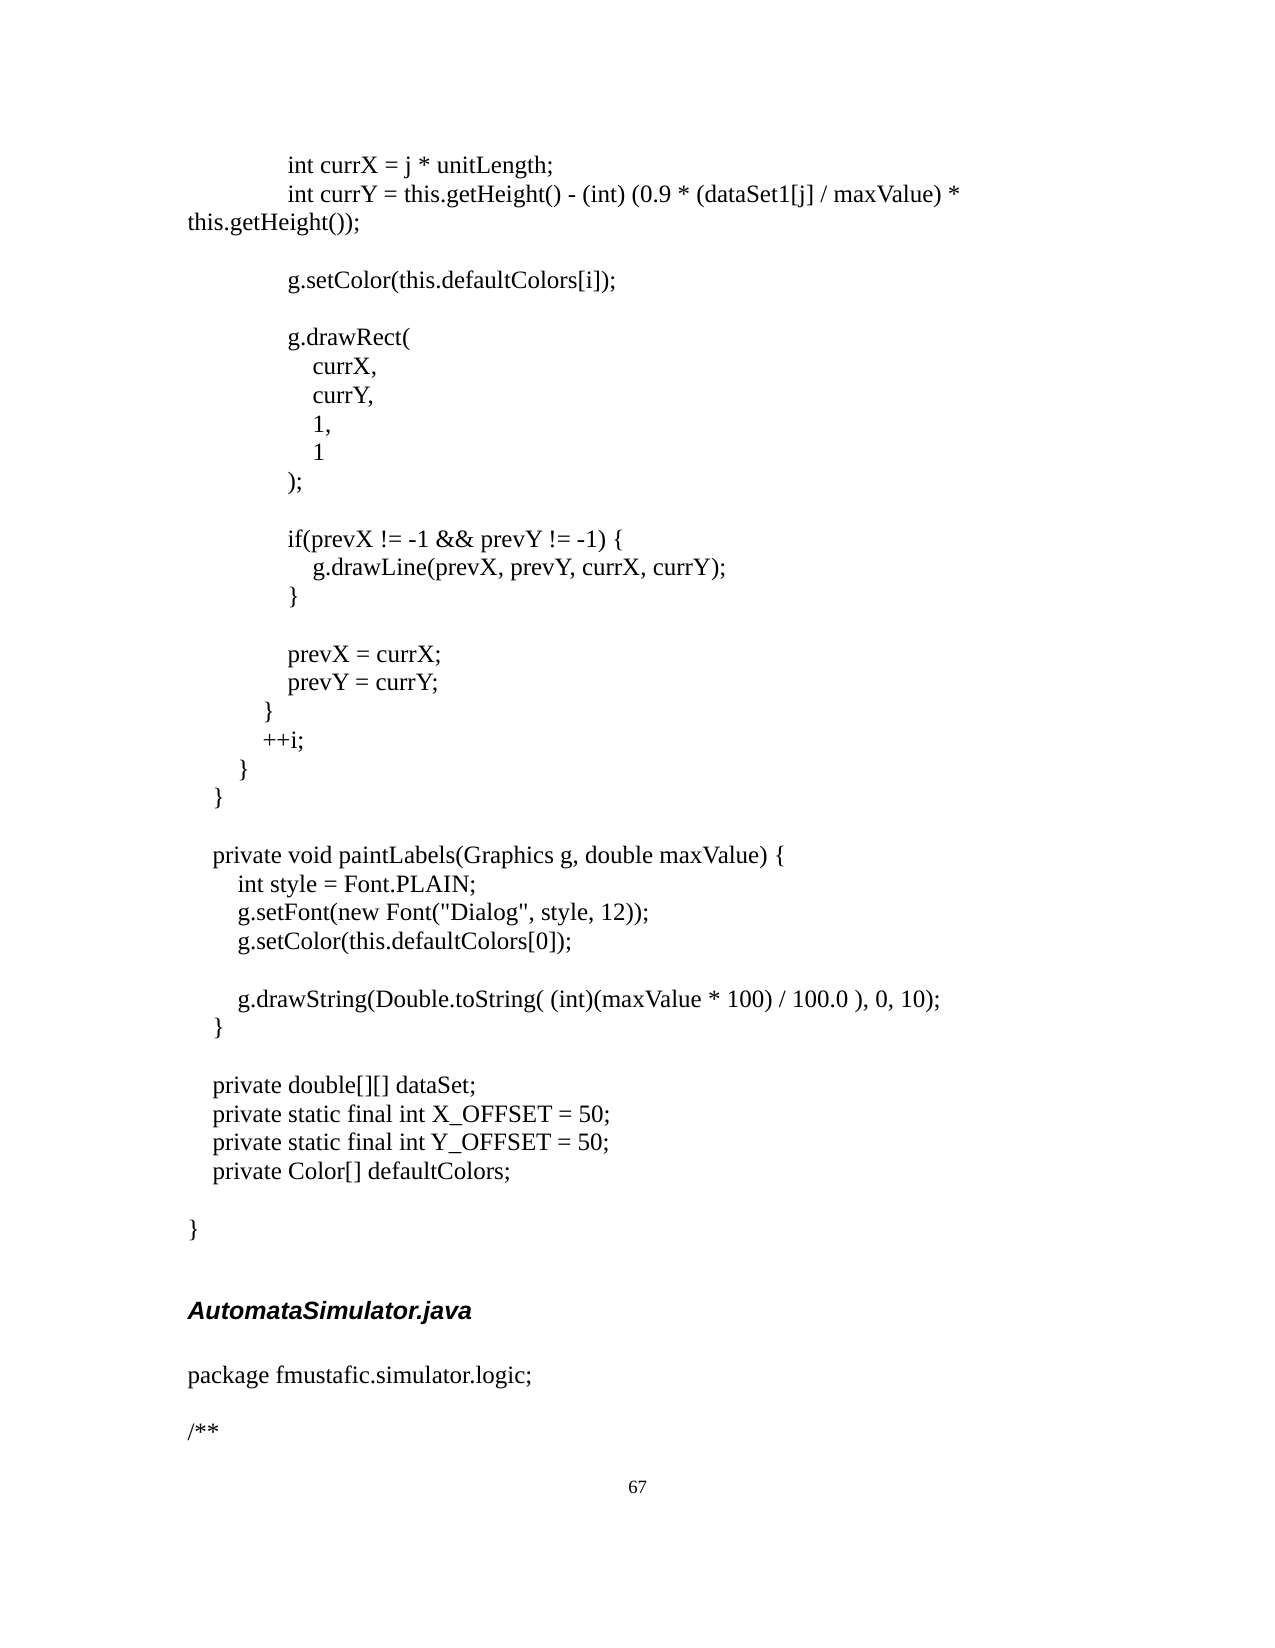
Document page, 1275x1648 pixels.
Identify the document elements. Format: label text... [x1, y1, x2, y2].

text ); [187, 466, 1088, 495]
text } [187, 1214, 1088, 1242]
text g.setColor(this.defaultColors[i]); [187, 265, 1088, 294]
text int currY = this.getHeight() - (int) (0.9 * (dataSet1[j] / maxValue) * this.getHeight()); [187, 179, 1088, 236]
text g.drawRect( [187, 322, 1088, 351]
text } [187, 782, 1088, 811]
text if(prevX != -1 && prevY != -1) { [187, 524, 1088, 552]
text private Color[] defaultColors; [187, 1156, 1088, 1185]
text currY, [187, 380, 1088, 409]
text private double[][] dataSet; [187, 1070, 1088, 1099]
text 1, [187, 409, 1088, 437]
text private void paintLabels(Graphics g, double maxValue) { [187, 840, 1088, 869]
text prevY = currY; [187, 667, 1088, 696]
text g.setColor(this.defaultColors[0]); [187, 926, 1088, 955]
text package fmustafic.simulator.logic; [187, 1360, 1088, 1389]
text prevX = currX; [187, 639, 1088, 667]
text 1 [187, 437, 1088, 466]
text g.drawLine(prevX, prevY, currX, currY); [187, 552, 1088, 581]
text } [187, 696, 1088, 725]
text private static final int Y_OFFSET = 50; [187, 1127, 1088, 1156]
text int currX = j * unitLength; [187, 150, 1088, 179]
text } [187, 754, 1088, 782]
text private static final int X_OFFSET = 50; [187, 1099, 1088, 1127]
text ++i; [187, 725, 1088, 754]
text /** [187, 1417, 1088, 1446]
text } [187, 1012, 1088, 1041]
text currX, [187, 351, 1088, 380]
text } [187, 581, 1088, 610]
text g.setFont(new Font("Dialog", style, 12)); [187, 897, 1088, 926]
text g.drawString(Double.toString( (int)(maxValue * 100) / 100.0 ), 0, 10); [187, 984, 1088, 1012]
text int style = Font.PLAIN; [187, 869, 1088, 897]
subtitle AutomataSimulator.java [187, 1296, 1088, 1325]
